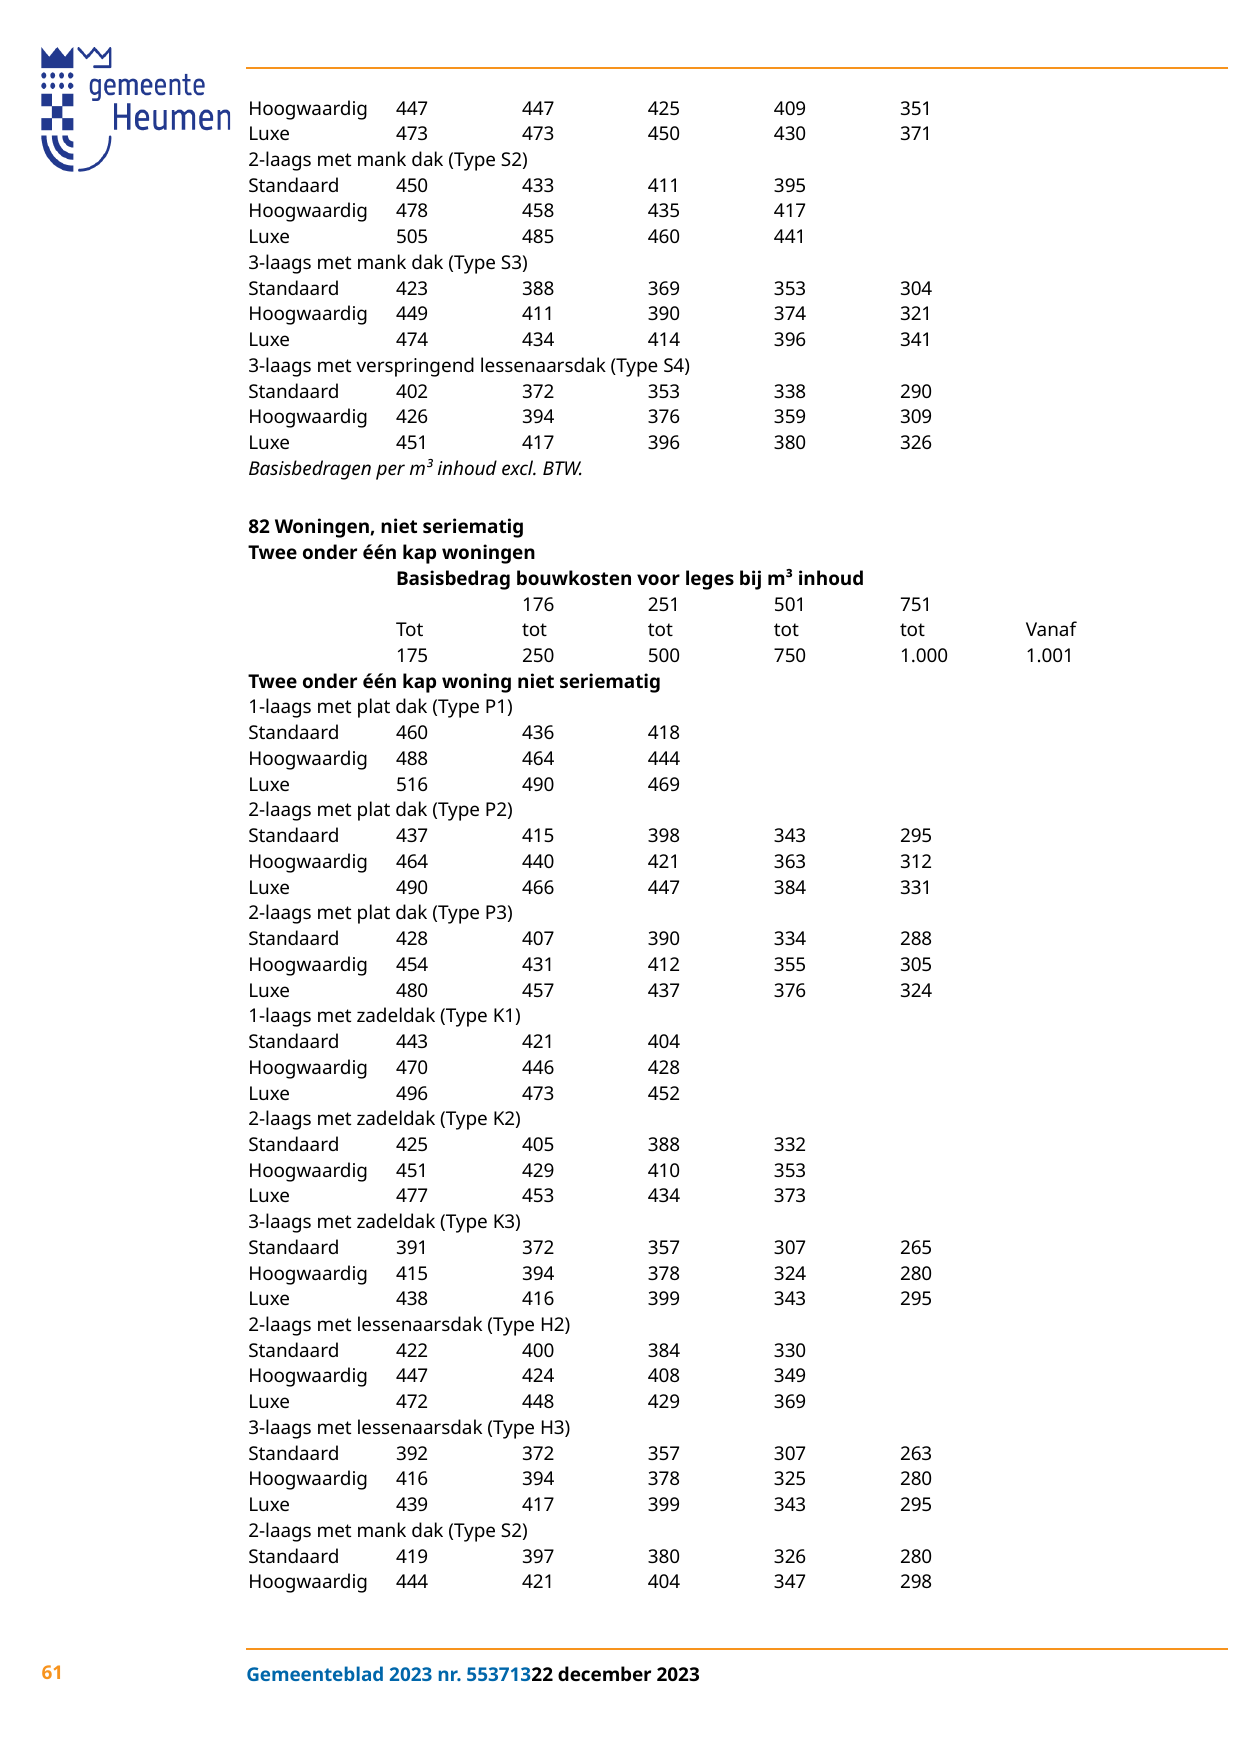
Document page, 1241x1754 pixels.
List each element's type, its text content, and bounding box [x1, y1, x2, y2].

table_cell 417 [522, 429, 648, 455]
table_cell 402 [396, 378, 522, 403]
table_cell Hoogwaardig [248, 1054, 396, 1080]
table_cell 478 [396, 198, 522, 223]
table_cell 457 [522, 977, 648, 1002]
table_cell 750 [774, 642, 900, 668]
table_cell 338 [774, 378, 900, 403]
table_cell 399 [648, 1286, 774, 1311]
table_cell 434 [522, 326, 648, 352]
table_cell 474 [396, 326, 522, 352]
table_cell [1026, 1440, 1152, 1466]
table_cell Hoogwaardig [248, 301, 396, 326]
table_cell 280 [900, 1543, 1026, 1568]
table_cell [1026, 1543, 1152, 1568]
table_cell [774, 1054, 900, 1080]
table_cell 312 [900, 848, 1026, 874]
table_cell 473 [522, 1080, 648, 1105]
table_cell [1026, 848, 1152, 874]
table_cell 417 [522, 1491, 648, 1517]
table_cell 395 [774, 172, 900, 198]
table_cell 449 [396, 301, 522, 326]
table_cell 430 [774, 121, 900, 146]
table_cell Hoogwaardig [248, 951, 396, 977]
table_cell 295 [900, 1491, 1026, 1517]
table_cell Luxe [248, 429, 396, 455]
table_cell 429 [522, 1157, 648, 1183]
table_cell tot [900, 617, 1026, 642]
table_cell 349 [774, 1363, 900, 1388]
table_cell 422 [396, 1337, 522, 1363]
table_cell Standaard [248, 1131, 396, 1157]
table_cell 380 [774, 429, 900, 455]
table_cell [774, 1080, 900, 1105]
table_cell 321 [900, 301, 1026, 326]
table_cell 251 [648, 591, 774, 617]
table_cell 355 [774, 951, 900, 977]
table_cell 464 [396, 848, 522, 874]
table_cell Standaard [248, 720, 396, 745]
table_cell 446 [522, 1054, 648, 1080]
table_cell [1026, 823, 1152, 848]
table_cell 351 [900, 95, 1026, 121]
table_cell 372 [522, 378, 648, 403]
table_cell 399 [648, 1491, 774, 1517]
table_cell [900, 1131, 1026, 1157]
table_cell Standaard [248, 378, 396, 403]
table_cell Standaard [248, 1028, 396, 1054]
table_cell Hoogwaardig [248, 1466, 396, 1491]
table_cell [900, 1028, 1026, 1054]
table_cell Hoogwaardig [248, 404, 396, 429]
table_cell 429 [648, 1389, 774, 1414]
table_cell 307 [774, 1440, 900, 1466]
table_cell [1026, 121, 1152, 146]
table_cell [248, 617, 396, 642]
table_cell 3-laags met lessenaarsdak (Type H3) [248, 1414, 1152, 1440]
table_cell [900, 224, 1026, 249]
table_cell 416 [396, 1466, 522, 1491]
table_cell [1026, 301, 1152, 326]
table_cell 298 [900, 1569, 1026, 1594]
table_cell 334 [774, 925, 900, 951]
table_cell 2-laags met plat dak (Type P3) [248, 900, 1152, 925]
table_cell Luxe [248, 1491, 396, 1517]
table_cell [900, 1363, 1026, 1388]
table_cell Twee onder één kap woningen [248, 539, 1152, 565]
table_cell 3-laags met mank dak (Type S3) [248, 249, 1152, 275]
table_cell 408 [648, 1363, 774, 1388]
table_cell [900, 720, 1026, 745]
table_cell 373 [774, 1183, 900, 1208]
table_cell [1026, 1260, 1152, 1286]
table_header 82 Woningen, niet seriematig [248, 514, 1152, 539]
table_cell Standaard [248, 1543, 396, 1568]
table_cell Standaard [248, 1234, 396, 1260]
table_cell 438 [396, 1286, 522, 1311]
table_cell 447 [648, 874, 774, 899]
table_cell [1026, 198, 1152, 223]
table_cell 378 [648, 1466, 774, 1491]
table_cell 396 [774, 326, 900, 352]
table_cell 434 [648, 1183, 774, 1208]
table_cell 410 [648, 1157, 774, 1183]
table_cell [1026, 1337, 1152, 1363]
table_cell 466 [522, 874, 648, 899]
table_cell Standaard [248, 1337, 396, 1363]
table_cell 415 [396, 1260, 522, 1286]
table_cell 392 [396, 1440, 522, 1466]
table_cell 450 [648, 121, 774, 146]
table_cell [1026, 95, 1152, 121]
table_cell 428 [396, 925, 522, 951]
table_cell [900, 172, 1026, 198]
table_cell [900, 1389, 1026, 1414]
table_cell 343 [774, 823, 900, 848]
table_cell 405 [522, 1131, 648, 1157]
table_cell [248, 591, 396, 617]
table_cell 372 [522, 1440, 648, 1466]
table_cell 388 [522, 275, 648, 301]
table_cell [1026, 429, 1152, 455]
table_cell 390 [648, 925, 774, 951]
table_cell 369 [648, 275, 774, 301]
table_cell [1026, 951, 1152, 977]
table_cell 477 [396, 1183, 522, 1208]
table_cell [248, 565, 396, 591]
table_cell [774, 771, 900, 797]
table_cell 374 [774, 301, 900, 326]
table_cell tot [648, 617, 774, 642]
table_cell Hoogwaardig [248, 848, 396, 874]
table_cell 458 [522, 198, 648, 223]
table_cell 359 [774, 404, 900, 429]
table_cell 751 [900, 591, 1026, 617]
table_cell [900, 1080, 1026, 1105]
table_cell 353 [774, 1157, 900, 1183]
table_cell [1026, 326, 1152, 352]
table_cell 376 [774, 977, 900, 1002]
table_cell 416 [522, 1286, 648, 1311]
table_cell 295 [900, 823, 1026, 848]
table_cell 505 [396, 224, 522, 249]
table_cell 1-laags met zadeldak (Type K1) [248, 1003, 1152, 1028]
table_cell 411 [648, 172, 774, 198]
table_cell 371 [900, 121, 1026, 146]
table_cell Standaard [248, 925, 396, 951]
table_cell 384 [774, 874, 900, 899]
table_cell Luxe [248, 1080, 396, 1105]
table_cell Hoogwaardig [248, 198, 396, 223]
table_cell [1026, 874, 1152, 899]
table_cell tot [522, 617, 648, 642]
table_cell 431 [522, 951, 648, 977]
table_cell 2-laags met plat dak (Type P2) [248, 797, 1152, 822]
table_cell 288 [900, 925, 1026, 951]
table_cell 485 [522, 224, 648, 249]
table_cell 332 [774, 1131, 900, 1157]
table_cell 2-laags met lessenaarsdak (Type H2) [248, 1311, 1152, 1337]
table_cell 376 [648, 404, 774, 429]
table_cell [900, 1157, 1026, 1183]
table_cell 1.000 [900, 642, 1026, 668]
table_cell 460 [648, 224, 774, 249]
table_cell Luxe [248, 1183, 396, 1208]
table_cell 472 [396, 1389, 522, 1414]
table_cell 343 [774, 1286, 900, 1311]
table_cell 516 [396, 771, 522, 797]
table_cell Luxe [248, 1389, 396, 1414]
table_cell [396, 591, 522, 617]
table_cell 390 [648, 301, 774, 326]
table_cell [1026, 1389, 1152, 1414]
table_cell [1026, 1286, 1152, 1311]
table_cell 470 [396, 1054, 522, 1080]
table_cell Basisbedrag bouwkosten voor leges bij m³ inhoud [396, 565, 1152, 591]
table_cell 343 [774, 1491, 900, 1517]
table_cell 419 [396, 1543, 522, 1568]
table_cell 341 [900, 326, 1026, 352]
table_cell 280 [900, 1260, 1026, 1286]
table_cell Hoogwaardig [248, 95, 396, 121]
table_cell 447 [396, 1363, 522, 1388]
table_cell 400 [522, 1337, 648, 1363]
table_cell [1026, 1131, 1152, 1157]
table_cell [1026, 1234, 1152, 1260]
table_cell 295 [900, 1286, 1026, 1311]
table_cell 441 [774, 224, 900, 249]
table_cell [1026, 1183, 1152, 1208]
table_cell Luxe [248, 326, 396, 352]
table_cell 496 [396, 1080, 522, 1105]
table_cell 464 [522, 745, 648, 771]
table_cell Standaard [248, 172, 396, 198]
table_cell 404 [648, 1028, 774, 1054]
table_cell 357 [648, 1234, 774, 1260]
table_cell 424 [522, 1363, 648, 1388]
table_cell 369 [774, 1389, 900, 1414]
table_cell Twee onder één kap woning niet seriematig [248, 668, 1152, 694]
table_cell Luxe [248, 1286, 396, 1311]
table_cell 305 [900, 951, 1026, 977]
table_cell 398 [648, 823, 774, 848]
table_cell [1026, 925, 1152, 951]
table_cell 331 [900, 874, 1026, 899]
table_cell Hoogwaardig [248, 1260, 396, 1286]
table_cell 453 [522, 1183, 648, 1208]
table_cell 426 [396, 404, 522, 429]
table_cell 250 [522, 642, 648, 668]
table_cell Vanaf [1026, 617, 1152, 642]
table_cell 440 [522, 848, 648, 874]
table_cell 421 [522, 1028, 648, 1054]
table_cell 353 [774, 275, 900, 301]
table_cell [900, 1337, 1026, 1363]
table_cell [1026, 745, 1152, 771]
table_cell 436 [522, 720, 648, 745]
table_cell Luxe [248, 121, 396, 146]
table_cell 397 [522, 1543, 648, 1568]
table_cell Hoogwaardig [248, 745, 396, 771]
table_cell 326 [774, 1543, 900, 1568]
table_cell [1026, 1491, 1152, 1517]
table_cell [900, 198, 1026, 223]
table_cell 473 [522, 121, 648, 146]
table_cell 451 [396, 429, 522, 455]
table_cell [1026, 1157, 1152, 1183]
table_cell Hoogwaardig [248, 1157, 396, 1183]
table_cell Hoogwaardig [248, 1569, 396, 1594]
table_cell [1026, 1080, 1152, 1105]
table_cell [900, 1183, 1026, 1208]
table_cell 396 [648, 429, 774, 455]
table_cell 500 [648, 642, 774, 668]
table_cell 394 [522, 1466, 648, 1491]
table_cell 357 [648, 1440, 774, 1466]
table_cell Luxe [248, 771, 396, 797]
table_cell 451 [396, 1157, 522, 1183]
table_cell 417 [774, 198, 900, 223]
table_cell 437 [648, 977, 774, 1002]
table_cell 325 [774, 1466, 900, 1491]
table_cell 2-laags met mank dak (Type S2) [248, 1517, 1152, 1543]
table_cell 488 [396, 745, 522, 771]
table_cell 309 [900, 404, 1026, 429]
table_cell 469 [648, 771, 774, 797]
table_cell Hoogwaardig [248, 1363, 396, 1388]
table_cell 394 [522, 404, 648, 429]
table_cell Standaard [248, 1440, 396, 1466]
table_cell [1026, 404, 1152, 429]
table_cell 391 [396, 1234, 522, 1260]
table_cell [1026, 275, 1152, 301]
table_cell [1026, 591, 1152, 617]
table_cell 412 [648, 951, 774, 977]
table_cell [1026, 1466, 1152, 1491]
table_cell Tot [396, 617, 522, 642]
table_cell [774, 1028, 900, 1054]
table_cell 290 [900, 378, 1026, 403]
table_cell 384 [648, 1337, 774, 1363]
table_cell 423 [396, 275, 522, 301]
table_cell Luxe [248, 874, 396, 899]
table_cell 447 [396, 95, 522, 121]
table_cell [1026, 172, 1152, 198]
table_cell 265 [900, 1234, 1026, 1260]
table_cell 421 [648, 848, 774, 874]
table_cell [900, 771, 1026, 797]
table_cell [774, 720, 900, 745]
table_cell 353 [648, 378, 774, 403]
table_cell 307 [774, 1234, 900, 1260]
table_cell 425 [396, 1131, 522, 1157]
table_cell 407 [522, 925, 648, 951]
table_cell 2-laags met zadeldak (Type K2) [248, 1105, 1152, 1131]
table_cell tot [774, 617, 900, 642]
table_cell 444 [396, 1569, 522, 1594]
table_cell 304 [900, 275, 1026, 301]
table_cell 414 [648, 326, 774, 352]
table_cell 435 [648, 198, 774, 223]
table_cell 326 [900, 429, 1026, 455]
table_cell 363 [774, 848, 900, 874]
table_cell 454 [396, 951, 522, 977]
table_cell 418 [648, 720, 774, 745]
table_cell 388 [648, 1131, 774, 1157]
table_cell 394 [522, 1260, 648, 1286]
table_cell Standaard [248, 275, 396, 301]
table_cell 444 [648, 745, 774, 771]
table_cell 415 [522, 823, 648, 848]
table_cell [1026, 771, 1152, 797]
table_cell Luxe [248, 977, 396, 1002]
table_cell [1026, 1363, 1152, 1388]
table_cell 460 [396, 720, 522, 745]
table_cell Basisbedragen per m³ inhoud excl. BTW. [248, 455, 1152, 481]
table_cell [1026, 1028, 1152, 1054]
table_cell 2-laags met mank dak (Type S2) [248, 146, 1152, 172]
table_cell [1026, 720, 1152, 745]
table_cell [774, 745, 900, 771]
table_cell 347 [774, 1569, 900, 1594]
table_cell [900, 1054, 1026, 1080]
table_cell 280 [900, 1466, 1026, 1491]
table_cell 490 [396, 874, 522, 899]
table_cell 3-laags met verspringend lessenaarsdak (Type S4) [248, 352, 1152, 378]
table_cell 409 [774, 95, 900, 121]
table_cell Luxe [248, 224, 396, 249]
table_cell 1.001 [1026, 642, 1152, 668]
table_cell [1026, 224, 1152, 249]
table_cell 437 [396, 823, 522, 848]
table_cell [1026, 1054, 1152, 1080]
table_cell 425 [648, 95, 774, 121]
table_cell 3-laags met zadeldak (Type K3) [248, 1208, 1152, 1234]
table_cell 448 [522, 1389, 648, 1414]
table_cell Standaard [248, 823, 396, 848]
table_cell 324 [900, 977, 1026, 1002]
table_cell 263 [900, 1440, 1026, 1466]
picture [41, 47, 231, 172]
table_cell 439 [396, 1491, 522, 1517]
table_cell 443 [396, 1028, 522, 1054]
table_cell [900, 745, 1026, 771]
table_cell 411 [522, 301, 648, 326]
table_cell 490 [522, 771, 648, 797]
table_cell [1026, 977, 1152, 1002]
table_cell 433 [522, 172, 648, 198]
table_cell 473 [396, 121, 522, 146]
table_cell 330 [774, 1337, 900, 1363]
table_cell 452 [648, 1080, 774, 1105]
table_cell 450 [396, 172, 522, 198]
table_cell 447 [522, 95, 648, 121]
table_cell [1026, 378, 1152, 403]
table_cell 480 [396, 977, 522, 1002]
table_cell 378 [648, 1260, 774, 1286]
table_cell [248, 642, 396, 668]
table_cell 404 [648, 1569, 774, 1594]
table_cell 176 [522, 591, 648, 617]
table_cell 380 [648, 1543, 774, 1568]
table_cell 501 [774, 591, 900, 617]
table_cell 324 [774, 1260, 900, 1286]
table_cell 428 [648, 1054, 774, 1080]
table_cell [1026, 1569, 1152, 1594]
table_cell 421 [522, 1569, 648, 1594]
table_cell 1-laags met plat dak (Type P1) [248, 694, 1152, 719]
table_cell 175 [396, 642, 522, 668]
table_cell 372 [522, 1234, 648, 1260]
